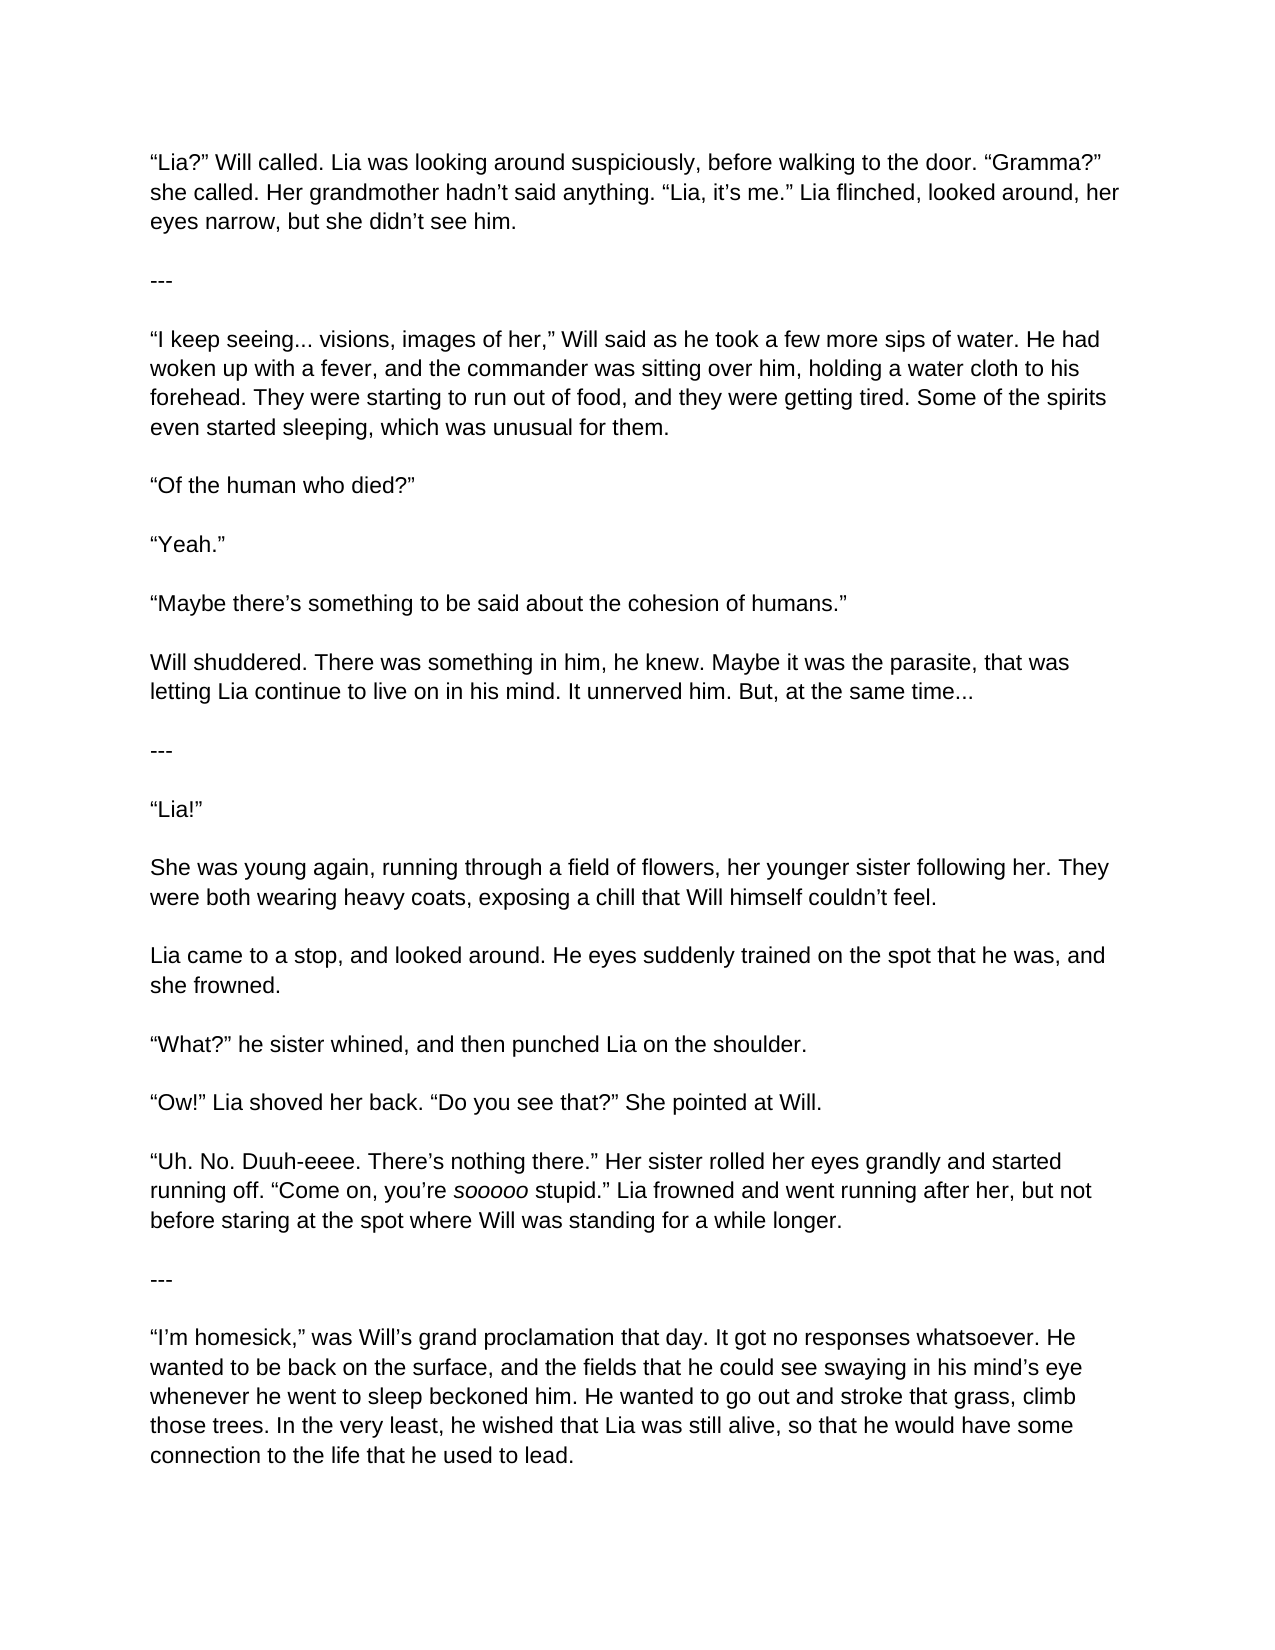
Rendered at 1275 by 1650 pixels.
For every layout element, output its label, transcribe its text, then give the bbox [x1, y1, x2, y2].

text “I’m homesick,” was Will’s grand proclamation that day. It got no responses whatsoever. He wanted to be back on the surface, and the fields that he could see swaying in his mind’s eye whenever he went to sleep beckoned him. He wanted to go out and stroke that grass, climb those trees. In the very least, he wished that Lia was still alive, so that he would have some connection to the life that he used to lead. [150, 1325, 1125, 1468]
text “Lia?” Will called. Lia was looking around suspiciously, before walking to the door. “Gramma?” she called. Her grandmother hadn’t said anything. “Lia, it’s me.” Lia flinched, looked around, her eyes narrow, but she didn’t see him. [150, 150, 1125, 234]
text --- [150, 267, 1125, 293]
text “I keep seeing... visions, images of her,” Will said as he took a few more sips of water. He had woken up with a fever, and the commander was sitting over him, holding a water cloth to his forehead. They were starting to run out of food, and they were getting tired. Some of the spirits even started sleeping, which was unusual for them. [150, 326, 1125, 440]
text Lia came to a stop, and looked around. He eyes suddenly trained on the spot that he was, and she frowned. [150, 943, 1125, 998]
text “What?” he sister whined, and then punched Lia on the shoulder. [150, 1031, 1125, 1057]
text “Uh. No. Duuh-eeee. There’s nothing there.” Her sister rolled her eyes grandly and started running off. “Come on, you’re sooooo stupid.” Lia frowned and went running after her, but not before staring at the spot where Will was standing for a while longer. [150, 1149, 1125, 1233]
text “Ow!” Lia shoved her back. “Do you see that?” She pointed at Will. [150, 1090, 1125, 1116]
text “Lia!” [150, 796, 1125, 822]
text “Of the human who died?” [150, 473, 1125, 499]
text --- [150, 737, 1125, 763]
text She was young again, running through a field of flowers, her younger sister following her. They were both wearing heavy coats, exposing a chill that Will himself couldn’t feel. [150, 855, 1125, 910]
text “Yeah.” [150, 532, 1125, 557]
text Will shuddered. There was something in him, he knew. Maybe it was the parasite, that was letting Lia continue to live on in his mind. It unnerved him. But, at the same time... [150, 649, 1125, 704]
text --- [150, 1266, 1125, 1292]
text “Maybe there’s something to be said about the cohesion of humans.” [150, 591, 1125, 616]
